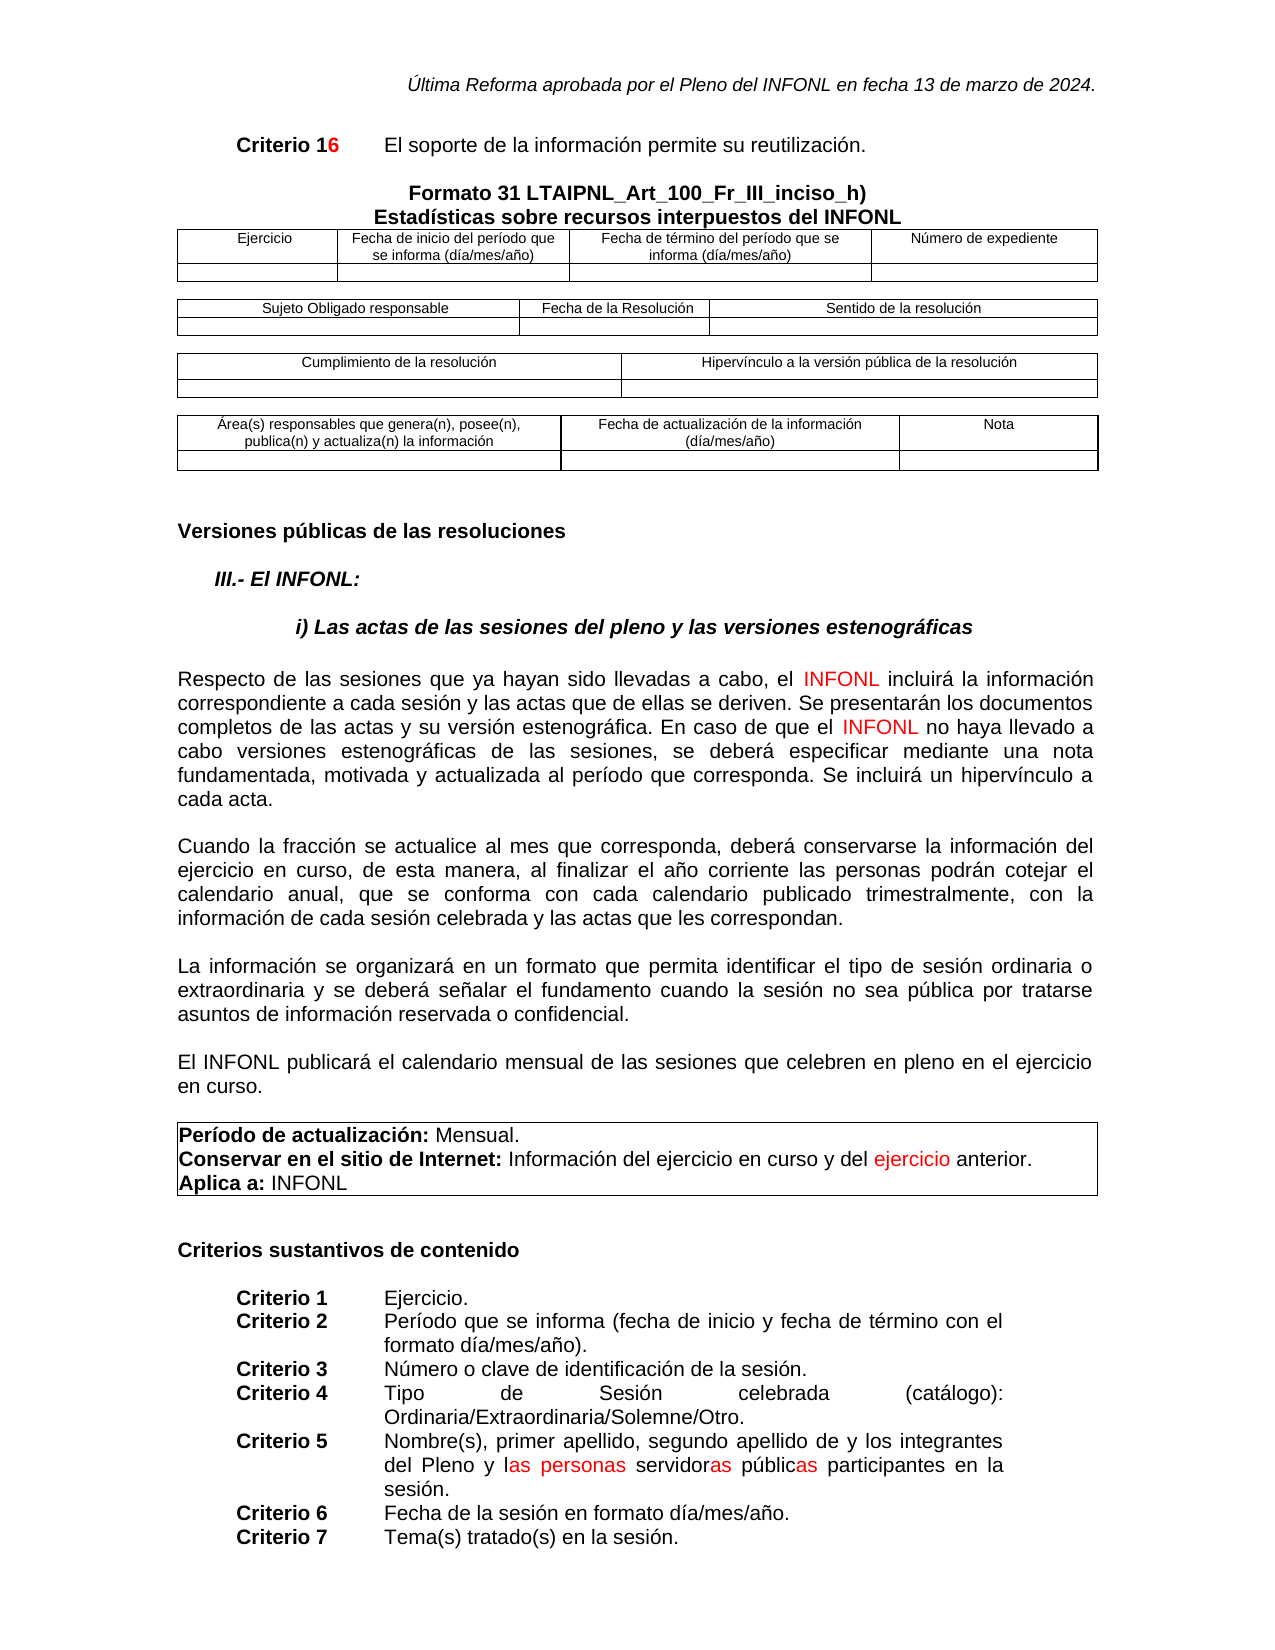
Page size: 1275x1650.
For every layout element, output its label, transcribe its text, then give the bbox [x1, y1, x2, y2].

text Criterios sustantivos de contenido [177, 1237, 1098, 1261]
table_header Fecha de actualización de la información (día/mes/año) [562, 416, 899, 449]
table_header Área(s) responsables que genera(n), posee(n), publica(n) y actualiza(n) la información [178, 416, 560, 449]
text Criterio 6 Fecha de la sesión en formato día/mes/año. [236, 1501, 1004, 1525]
table_cell [562, 451, 899, 470]
table_cell [178, 318, 519, 334]
text El INFONL publicará el calendario mensual de las sesiones que celebren en pleno en el ejercicio en curso. [177, 1050, 1094, 1098]
table_header Cumplimiento de la resolución [178, 354, 621, 379]
text Criterio 2 Período que se informa (fecha de inicio y fecha de término con el formato día/mes/año). [236, 1309, 1004, 1357]
table_header Fecha de la Resolución [520, 300, 709, 317]
text Criterio 1 Ejercicio. [236, 1285, 1004, 1309]
table_header Sentido de la resolución [710, 300, 1097, 317]
table_header Nota [900, 416, 1097, 449]
text Criterio 7 Tema(s) tratado(s) en la sesión. [236, 1525, 1004, 1549]
text Criterio 5 Nombre(s), primer apellido, segundo apellido de y los integrantes del Pleno y las personas servidoras públicas participantes en la sesión. [236, 1429, 1004, 1501]
text Período de actualización: Mensual. [178, 1123, 1097, 1146]
text Criterio 16 El soporte de la información permite su reutilización. [236, 133, 1004, 157]
text III.- El INFONL: [214, 567, 1009, 591]
table_cell [178, 380, 621, 397]
text Versiones públicas de las resoluciones [177, 519, 1098, 543]
table_cell [178, 451, 560, 470]
table_cell [622, 380, 1097, 397]
text Criterio 3 Número o clave de identificación de la sesión. [236, 1357, 1004, 1381]
table_cell [900, 451, 1097, 470]
table_header Fecha de inicio del período que se informa (día/mes/año) [338, 230, 569, 263]
text Respecto de las sesiones que ya hayan sido llevadas a cabo, el INFONL incluirá la información correspondiente a cada sesión y las actas que de ellas se deriven. Se presentarán los documentos completos de las actas y su versión estenográfica. En caso de que el INFONL no haya llevado a cabo versiones estenográficas de las sesiones, se deberá especificar mediante una nota fundamentada, motivada y actualizada al período que corresponda. Se incluirá un hipervínculo a cada acta. [177, 667, 1094, 810]
table_header Número de expediente [872, 230, 1097, 263]
text i) Las actas de las sesiones del pleno y las versiones estenográficas [295, 615, 1098, 639]
text Estadísticas sobre recursos interpuestos del INFONL [177, 205, 1098, 229]
table_cell [710, 318, 1097, 334]
table_header Fecha de término del período que se informa (día/mes/año) [570, 230, 871, 263]
table_header Sujeto Obligado responsable [178, 300, 519, 317]
table_cell [872, 264, 1097, 281]
text La información se organizará en un formato que permita identificar el tipo de sesión ordinaria o extraordinaria y se deberá señalar el fundamento cuando la sesión no sea pública por tratarse asuntos de información reservada o confidencial. [177, 954, 1094, 1026]
text Formato 31 LTAIPNL_Art_100_Fr_III_inciso_h) [177, 181, 1098, 205]
table_header Hipervínculo a la versión pública de la resolución [622, 354, 1097, 379]
table_cell [570, 264, 871, 281]
text Conservar en el sitio de Internet: Información del ejercicio en curso y del ejercicio anterior. [178, 1146, 1097, 1170]
table_cell [520, 318, 709, 334]
table_cell [178, 264, 337, 281]
table_header Ejercicio [178, 230, 337, 263]
text Criterio 4 Tipo de Sesión celebrada (catálogo): Ordinaria/Extraordinaria/Solemne/Otro. [236, 1381, 1004, 1429]
text Cuando la fracción se actualice al mes que corresponda, deberá conservarse la información del ejercicio en curso, de esta manera, al finalizar el año corriente las personas podrán cotejar el calendario anual, que se conforma con cada calendario publicado trimestralmente, con la información de cada sesión celebrada y las actas que les correspondan. [177, 834, 1094, 930]
text Aplica a: INFONL [178, 1170, 1097, 1195]
table_cell [338, 264, 569, 281]
